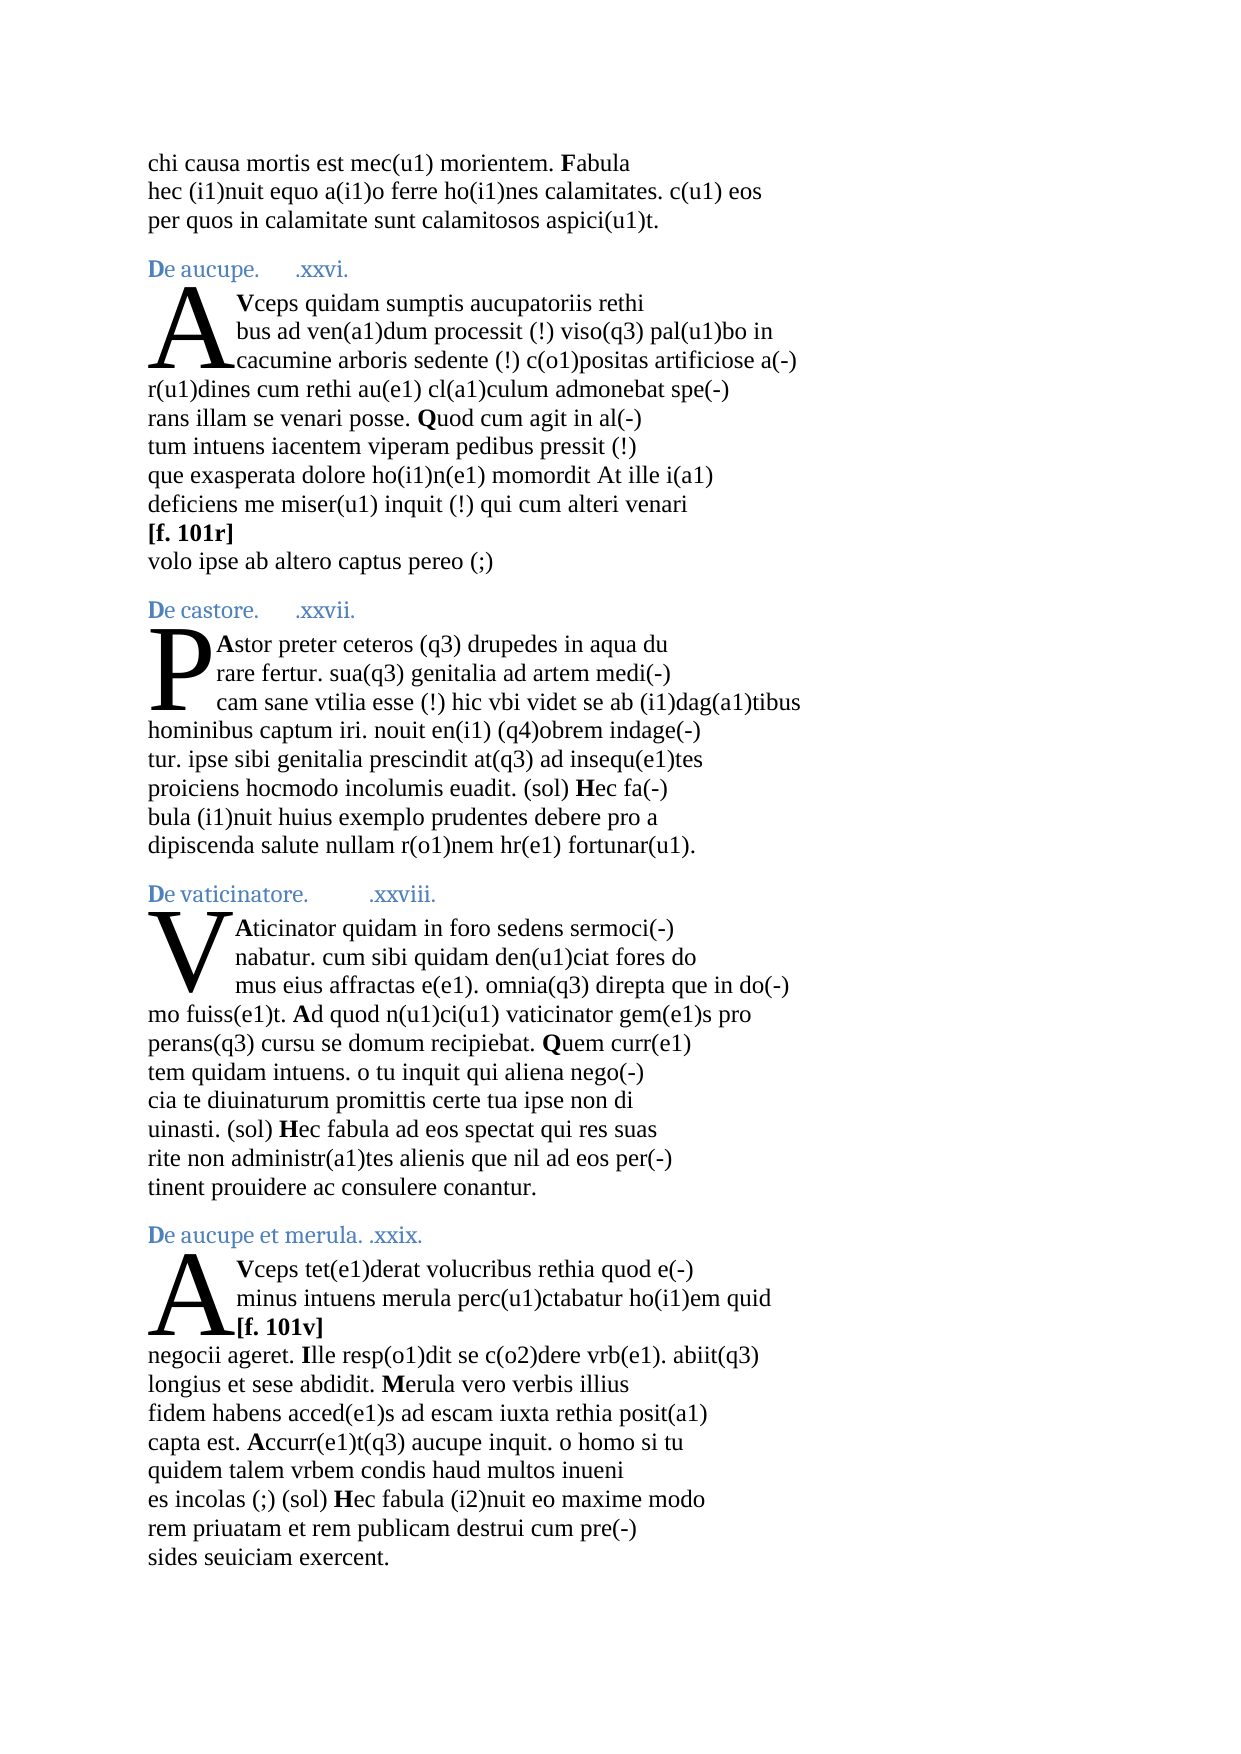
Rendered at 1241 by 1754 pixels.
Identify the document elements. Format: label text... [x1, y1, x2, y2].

text AVceps tet(e1)derat volucribus rethia quod e(-) minus intuens merula perc(u1)ctabatur ho(i1)em quid [f. 101v] negocii ageret. Ille resp(o1)dit se c(o2)dere vrb(e1). abiit(q3) longius et sese abdidit. Merula vero verbis illius fidem habens acced(e1)s ad escam iuxta rethia posit(a1) capta est. Accurr(e1)t(q3) aucupe inquit. o homo si tu quidem talem vrbem condis haud multos inueni es incolas (;) (sol) Hec fabula (i2)nuit eo maxime modo rem priuatam et rem publicam destrui cum pre(-) sides seuiciam exercent. [148, 1254, 1093, 1571]
subtitle De castore. .xxvii. [148, 596, 1093, 625]
text PAstor preter ceteros (q3) drupedes in aqua du rare fertur. sua(q3) genitalia ad artem medi(-) cam sane vtilia esse (!) hic vbi videt se ab (i1)dag(a1)tibus hominibus captum iri. nouit en(i1) (q4)obrem indage(-) tur. ipse sibi genitalia prescindit at(q3) ad insequ(e1)tes proiciens hocmodo incolumis euadit. (sol) Hec fa(-) bula (i1)nuit huius exemplo prudentes debere pro a dipiscenda salute nullam r(o1)nem hr(e1) fortunar(u1). [148, 629, 1093, 859]
subtitle De aucupe et merula. .xxix. [148, 1221, 1093, 1250]
text chi causa mortis est mec(u1) morientem. Fabula hec (i1)nuit equo a(i1)o ferre ho(i1)nes calamitates. c(u1) eos per quos in calamitate sunt calamitosos aspici(u1)t. [148, 148, 1093, 234]
subtitle De aucupe. .xxvi. [148, 255, 1093, 283]
text AVceps quidam sumptis aucupatoriis rethi bus ad ven(a1)dum processit (!) viso(q3) pal(u1)bo in cacumine arboris sedente (!) c(o1)positas artificiose a(-) r(u1)dines cum rethi au(e1) cl(a1)culum admonebat spe(-) rans illam se venari posse. Quod cum agit in al(-) tum intuens iacentem viperam pedibus pressit (!) que exasperata dolore ho(i1)n(e1) momordit At ille i(a1) deficiens me miser(u1) inquit (!) qui cum alteri venari [f. 101r] volo ipse ab altero captus pereo (;) [148, 288, 1093, 575]
subtitle De vaticinatore. .xxviii. [148, 880, 1093, 909]
text VAticinator quidam in foro sedens sermoci(-) nabatur. cum sibi quidam den(u1)ciat fores do mus eius affractas e(e1). omnia(q3) direpta que in do(-) mo fuiss(e1)t. Ad quod n(u1)ci(u1) vaticinator gem(e1)s pro perans(q3) cursu se domum recipiebat. Quem curr(e1) tem quidam intuens. o tu inquit qui aliena nego(-) cia te diuinaturum promittis certe tua ipse non di uinasti. (sol) Hec fabula ad eos spectat qui res suas rite non administr(a1)tes alienis que nil ad eos per(-) tinent prouidere ac consulere conantur. [148, 913, 1093, 1200]
